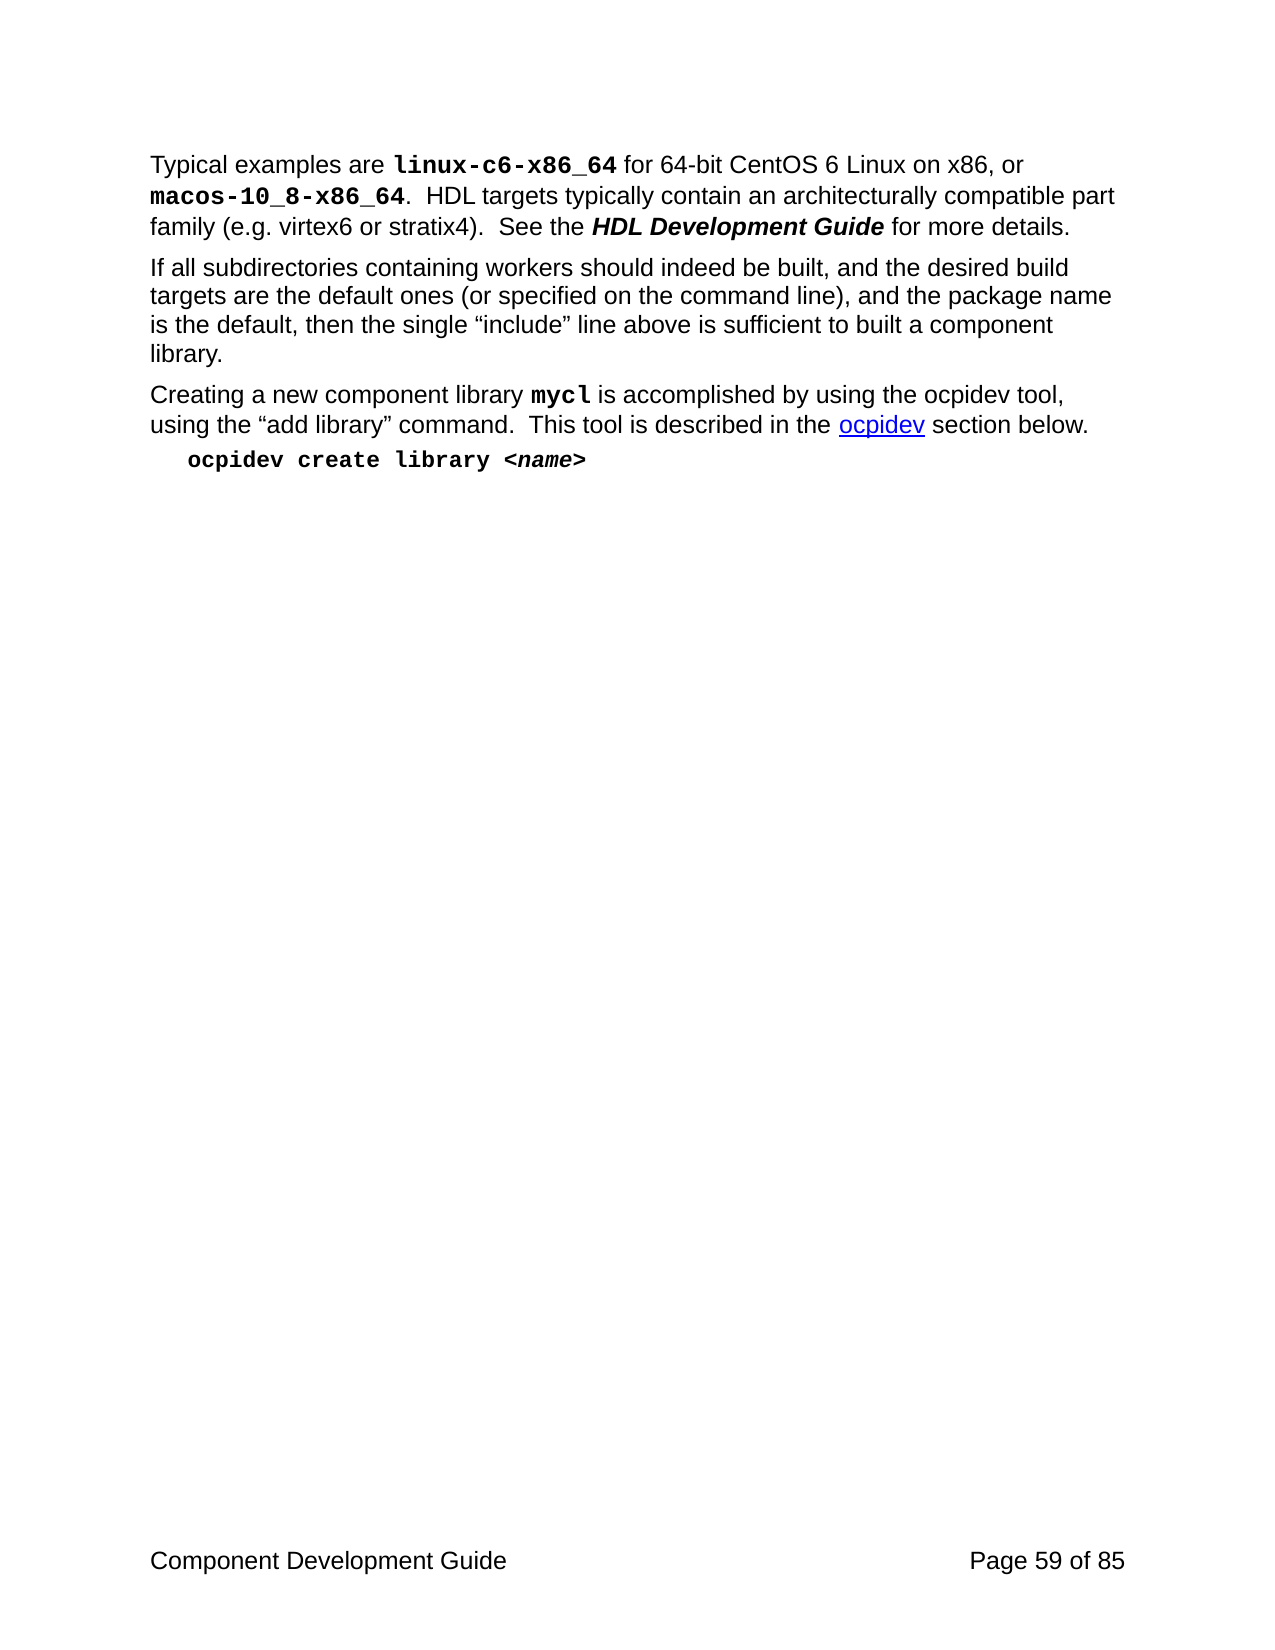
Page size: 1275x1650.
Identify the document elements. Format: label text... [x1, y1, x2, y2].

text ocpidev create library <name> [187, 448, 1125, 474]
text Typical examples are linux-c6-x86_64 for 64-bit CentOS 6 Linux on x86, or macos‑10_8-x86_64. HDL targets typically contain an architecturally compatible part family (e.g. virtex6 or stratix4). See the HDL Development Guide for more details. [150, 150, 1125, 241]
text Creating a new component library mycl is accomplished by using the ocpidev tool, using the “add library” command. This tool is described in the ocpidev section below. [150, 379, 1125, 439]
text If all subdirectories containing workers should indeed be built, and the desired build targets are the default ones (or specified on the command line), and the package name is the default, then the single “include” line above is sufficient to built a component library. [150, 253, 1125, 368]
